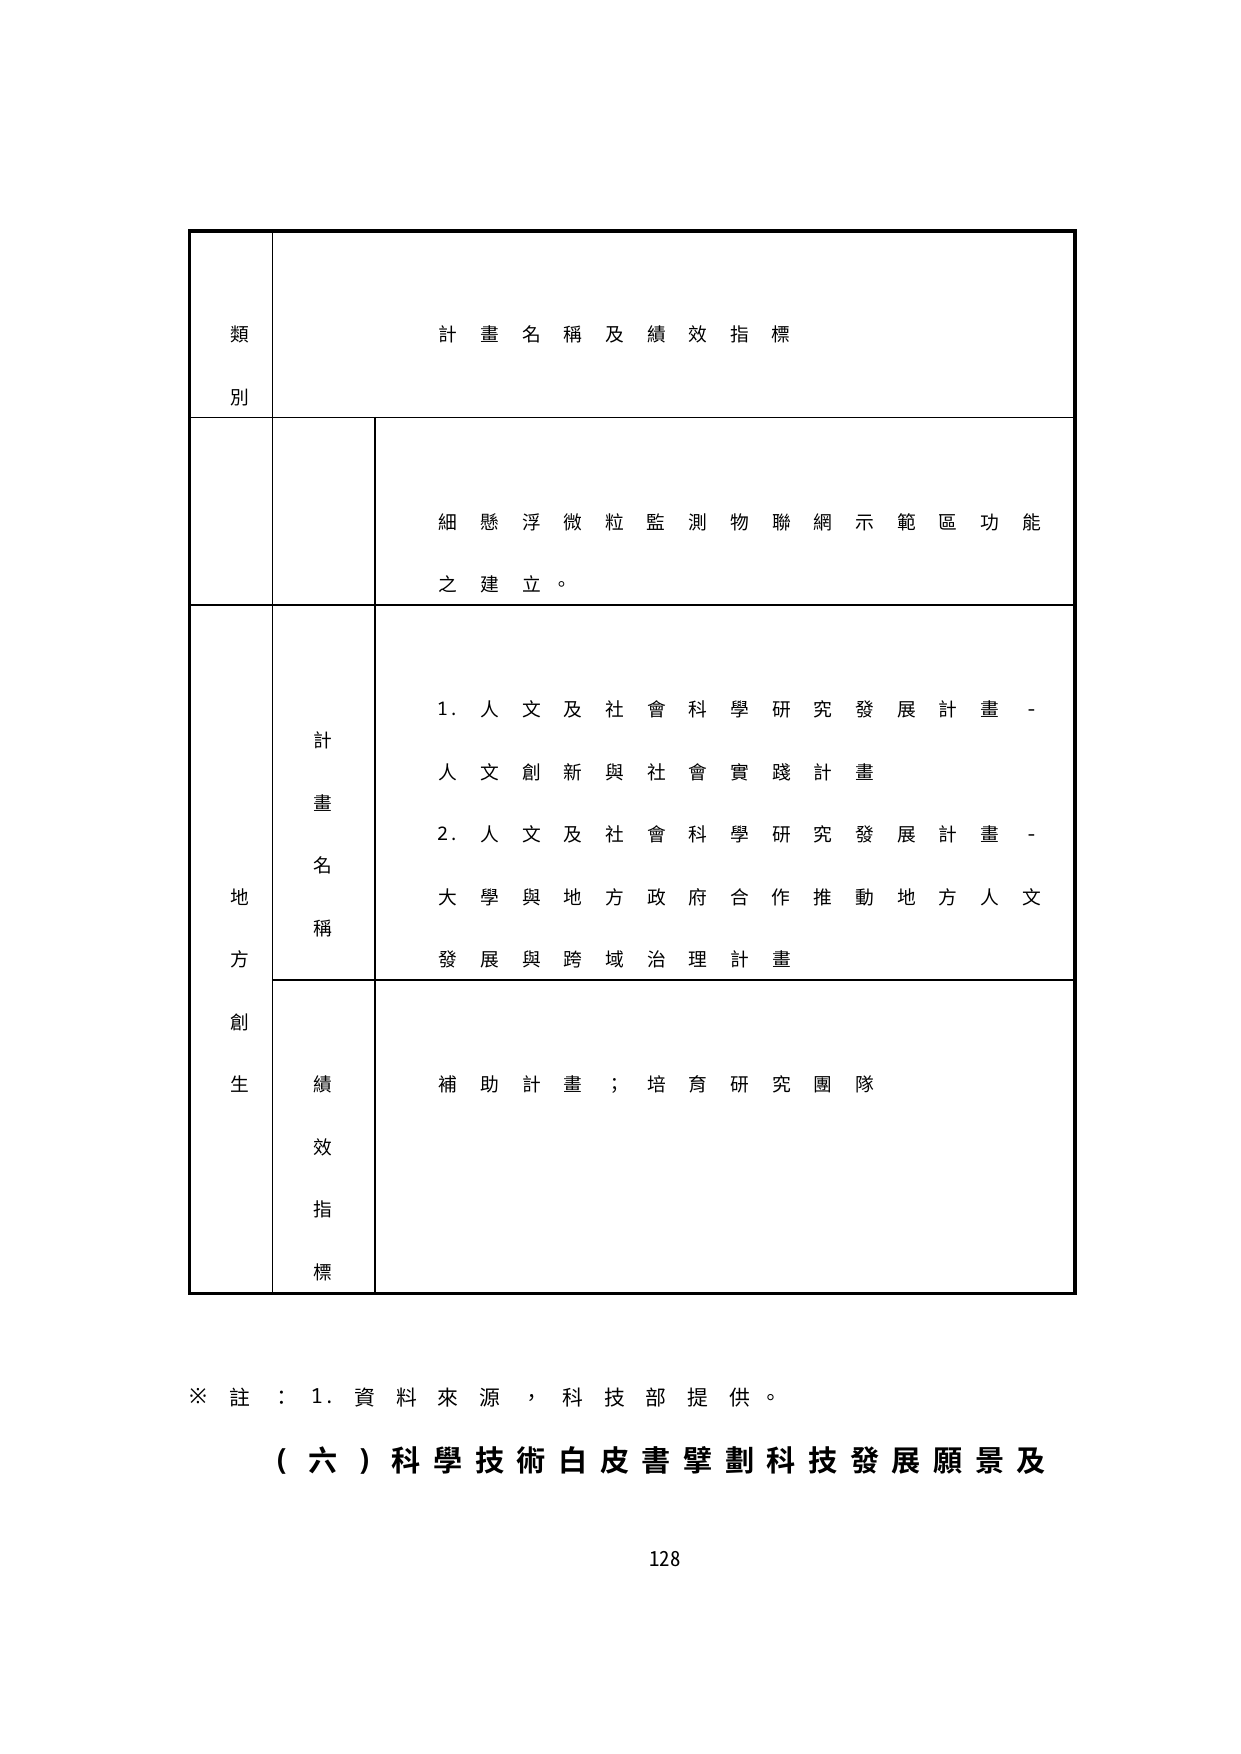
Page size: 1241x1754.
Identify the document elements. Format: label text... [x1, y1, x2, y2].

table_header 計畫名稱及績效指標 [273, 233, 1073, 417]
table_header 類 別 [191, 233, 272, 417]
table_cell 補助計畫；培育研究團隊 [376, 981, 1073, 1292]
table_cell 細懸浮微粒監測物聯網示範區功能之建立。 [376, 418, 1073, 604]
text ※註：1.資料來源，科技部提供。 [177, 1354, 1052, 1417]
table_cell 計畫名稱 [273, 606, 374, 979]
text (六)科學技術白皮書擘劃科技發展願景及 [236, 1417, 1052, 1479]
table_cell 地方創生 [191, 606, 272, 1292]
table_cell [273, 418, 374, 604]
table_cell [191, 418, 272, 604]
table_cell 1.人文及社會科學研究發展計畫-人文創新與社會實踐計畫 2.人文及社會科學研究發展計畫-大學與地方政府合作推動地方人文發展與跨域治理計畫 [376, 606, 1073, 979]
table_cell 績效指標 [273, 981, 374, 1292]
